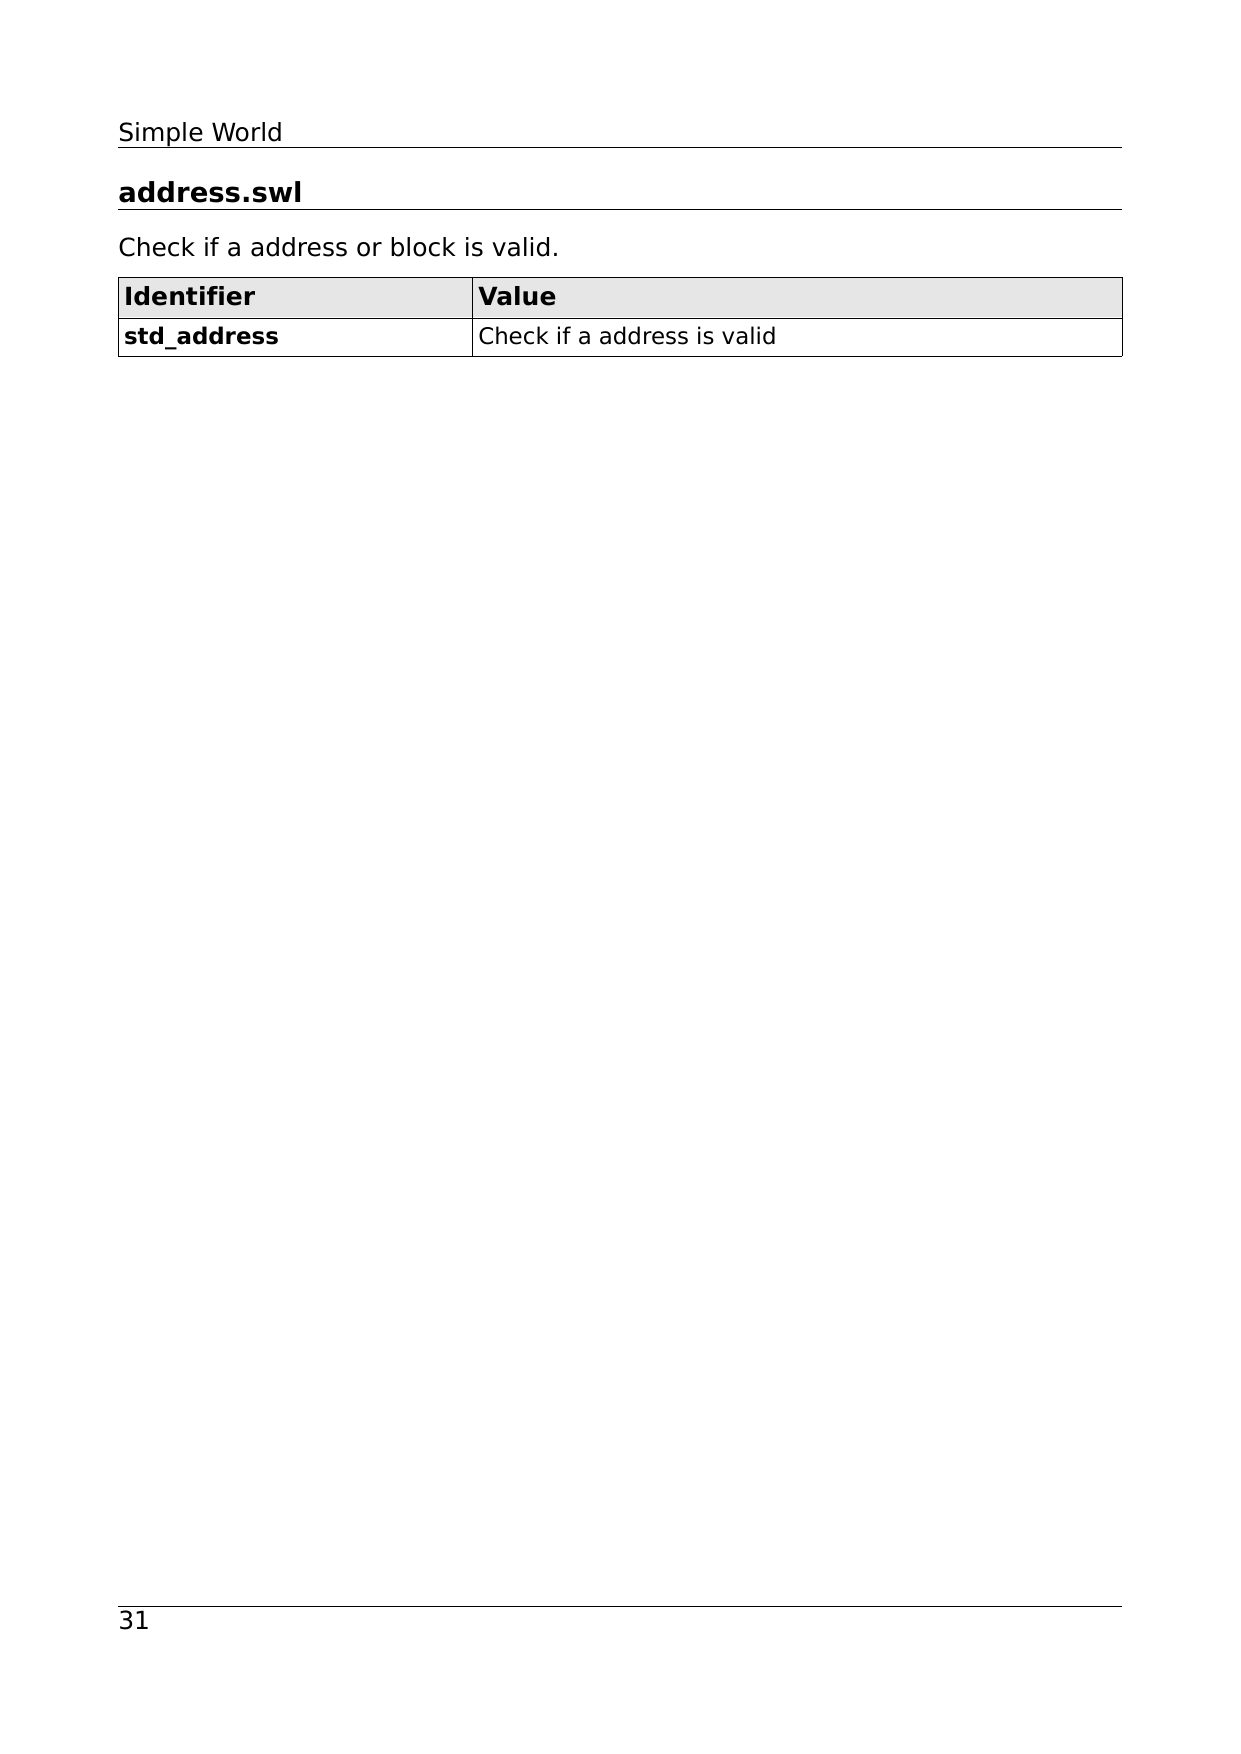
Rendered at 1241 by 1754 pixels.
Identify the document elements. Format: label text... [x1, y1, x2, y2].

table_header Value [473, 278, 1122, 317]
text Check if a address or block is valid. [118, 233, 1122, 262]
table_cell std_address [119, 319, 472, 356]
title address.swl [118, 177, 1122, 209]
table_header Identifier [119, 278, 472, 317]
table_cell Check if a address is valid [473, 319, 1122, 356]
